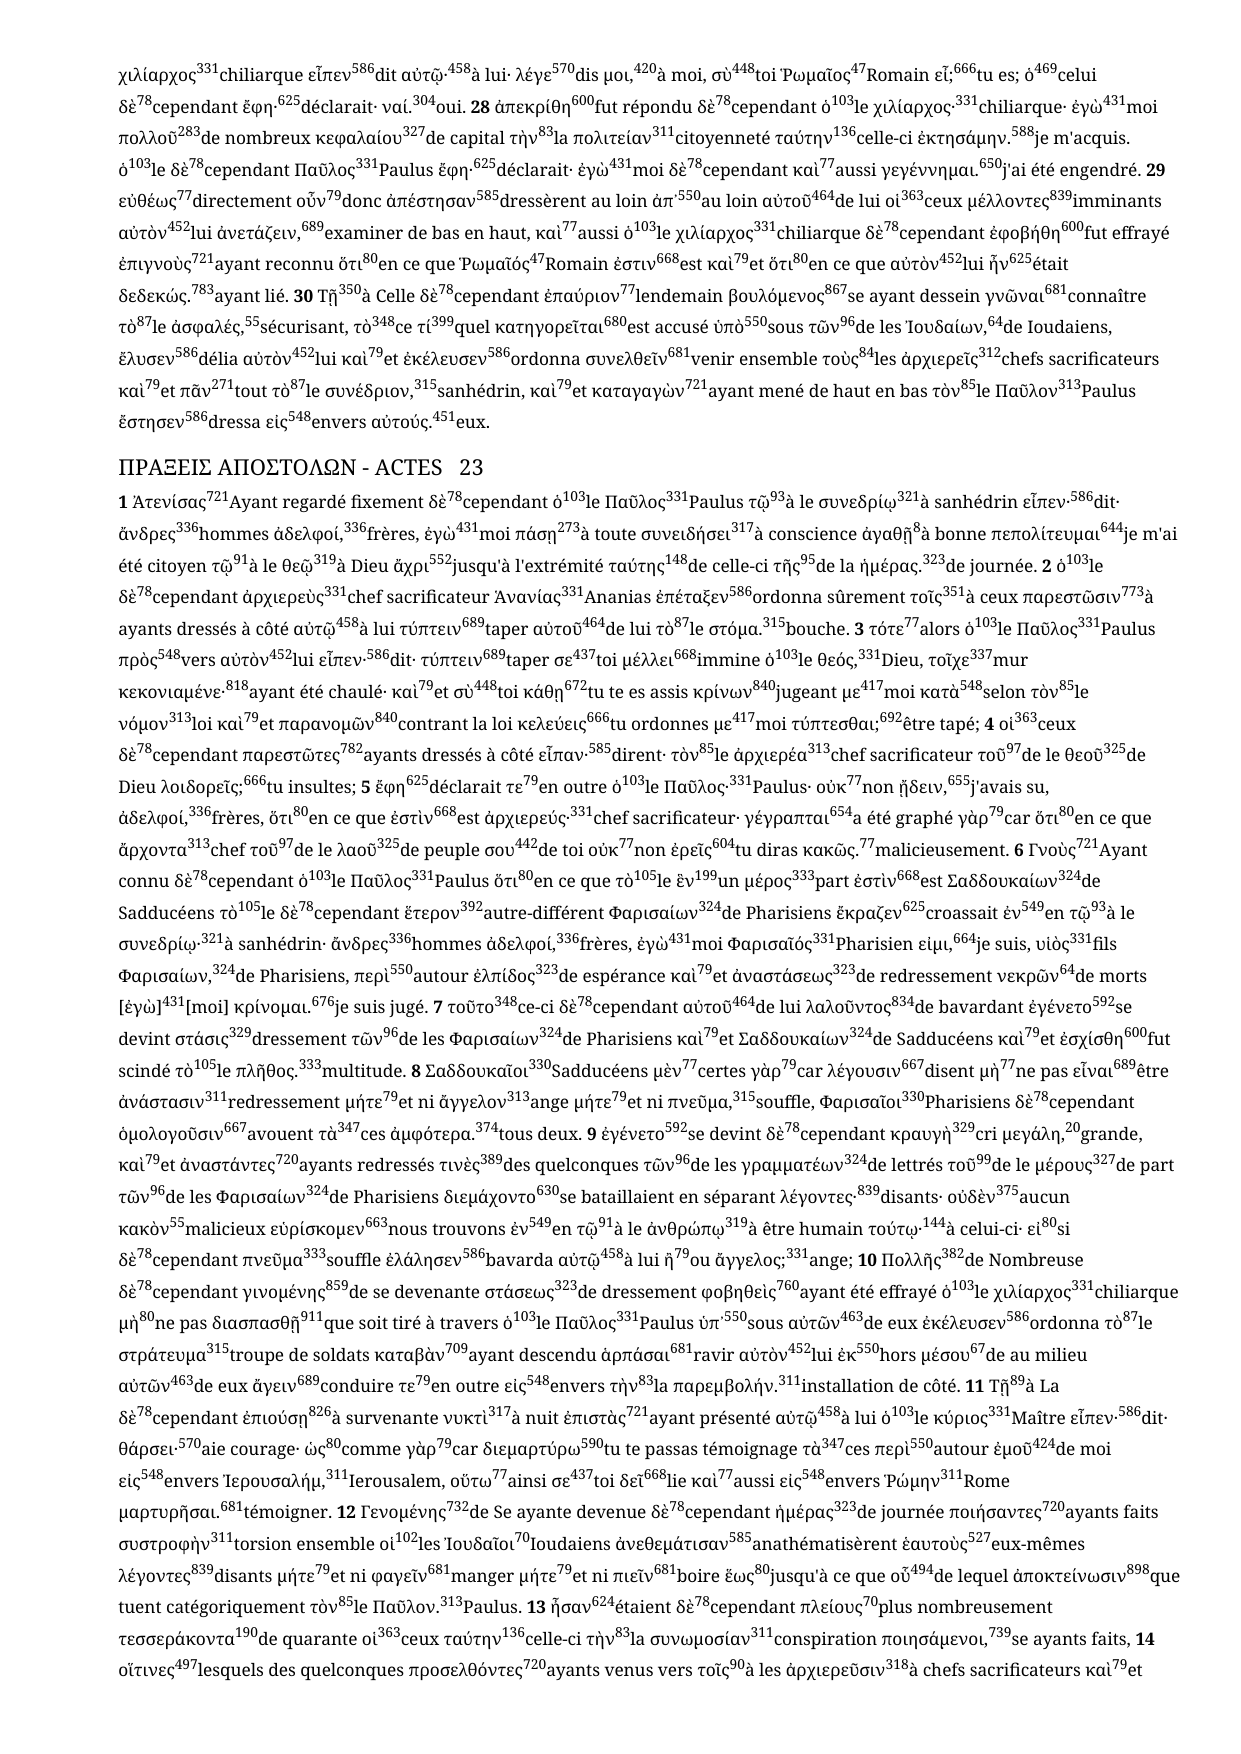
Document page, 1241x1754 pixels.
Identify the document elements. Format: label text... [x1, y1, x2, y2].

text ΠΡΑΞΕΙΣ ΑΠΟΣΤΟΛΩΝ - ACTES 23 [118, 452, 1181, 482]
text 1 Ἄνδρες336Hommes ἀδελφοὶ336frères καὶ79et πατέρες,336pères, ἀκούσατέ553écoutez μου424de moi τῆς356de celle πρὸς548vers ὑμᾶς436vous νυνὶ77maintenant ἀπολογίας.323de apologie. 2 ἀκούσαντες720ayants écoutés δὲ78cependant ὅτι80en ce que τῇ89à la Ἑβραΐδι8à Hébraïque διαλέκτῳ317à dialecte προσεφώνει625voixait auprès αὐτοῖς,457à eux, μᾶλλον77davantage παρέσχον585fournirent ἡσυχίαν.311tranquillité. καὶ79et φησίν·668déclare· 3 ἐγώ431moi εἰμι664je suis ἀνὴρ331homme Ἰουδαῖος,22Ioudaien, γεγεννημένος813ayant été engendré ἐν549en Ταρσῷ317à Tarse τῆς95de la Κιλικίας,323de Cilicie, ἀνατεθραμμένος813ayant été nourri de bas en haut δὲ78cependant ἐν549en τῇ89à la πόλει317à cité ταύτῃ,142à celle-ci, παρὰ548à côté τοὺς84les πόδας312pieds Γαμαλιὴλ325de Gamaliel πεπαιδευμένος813ayant été éduqué κατὰ548selon ἀκρίβειαν311exactitude τοῦ257de le πατρῴου16de paternel νόμου,325de loi, ζηλωτὴς331zélote ὑπάρχων840subsistant τοῦ97de le θεοῦ325de Dieu καθὼς77de haut en bas comme πάντες286tous ὑμεῖς447vous ἐστε665vous êtes σήμερον·77aujourd'hui· 4 ὃς498lequel ταύτην136celle-ci τὴν83la ὁδὸν311chemin ἐδίωξα582je poursuivis ἄχρι552jusqu'à l'extrémité θανάτου325de trépas δεσμεύων840attachant de lien καὶ79et παραδιδοὺς840transmettant εἰς548envers φυλακὰς310gardiennages ἄνδρας312hommes τε79en outre καὶ79et γυναῖκας,310femmes, 5 ὡς80comme καὶ77aussi ὁ103le ἀρχιερεὺς331chef sacrificateur μαρτυρεῖ668témoigne μοι420à moi καὶ79et πᾶν289tout τὸ105le πρεσβυτέριον,333corps des anciens, παρ᾽550à côté ὧν491de lesquels καὶ77aussi ἐπιστολὰς310épîtres δεξάμενος740se ayant accepté πρὸς548vers τοὺς84les ἀδελφοὺς312frères εἰς548envers Δαμασκὸν311Damas ἐπορευόμην,627je m'allais, ἄξων765qui conduira καὶ77aussi τοὺς345ceux ἐκεῖσε77là-bas ὄντας821étants δεδεμένους795ayants étés liés εἰς548envers Ἰερουσαλὴμ311Ierousalem ἵνα80afin que τιμωρηθῶσιν.910que soient puni. 6 Ἐγένετο592Se devint δέ78cependant μοι420à moi πορευομένῳ855à se allant καὶ79et ἐγγίζοντι828à approchant τῇ89à la Δαμασκῷ317à Damas περὶ548autour μεσημβρίαν311midi ἐξαίφνης77soudainement ἐκ550hors τοῦ97de le οὐρανοῦ325de ciel περιαστράψαι681éclairer autour φῶς315lumière ἱκανὸν6assez-important περὶ548autour ἐμέ,417moi, 7 ἔπεσά582je tombai τε79en outre εἰς548envers τὸ87le ἔδαφος315sol καὶ79et ἤκουσα582j'écoutai φωνῆς323de voix λεγούσης832de disante μοι·420à moi· Σαοὺλ337Saoul Σαούλ,337Saoul, τί399quel με417moi διώκεις;666tu poursuis; 8 ἐγὼ431moi δὲ78cependant ἀπεκρίθην·596je fus répondu· τίς410quel εἶ,666tu es, κύριε;337Maître; εἶπέν586dit τε79en outre πρός548vers ἐμέ·417moi· ἐγώ431moi εἰμι664je suis Ἰησοῦς331Iésous ὁ103le Ναζωραῖος,331Nazoréen, ὃν480lequel σὺ448toi διώκεις.666tu poursuis. 9 οἱ363ceux δὲ78cependant σὺν549avec ἐμοὶ420à moi ὄντες839étants τὸ87le μὲν79certes φῶς315lumière ἐθεάσαντο591se contemplèrent τὴν83la δὲ78cependant φωνὴν311voix οὐκ77non ἤκουσαν585écoutèrent τοῦ358de celui λαλοῦντός834de bavardant μοι.420à moi. 10 εἶπον582je dis δέ·78cependant· τί399quel ποιήσω,895que je fasse, κύριε;337Maître; ὁ103le δὲ78cependant κύριος331Maître εἶπεν586dit πρός548vers με·417moi· ἀναστὰς721ayant redressé πορεύου574te va εἰς548envers Δαμασκὸν311Damas κἀκεῖ77et là σοι439à toi λαληθήσεται619sera bavardé περὶ550autour πάντων385de tous ὧν493de lesquels τέτακταί654a été ordonnancé σοι439à toi ποιῆσαι.681faire. 11 ὡς80comme δὲ78cependant οὐκ77non ἐνέβλεπον621j'entrais regard ἀπὸ550au loin τῆς95de la δόξης323de gloire τοῦ99de le φωτὸς327de lumière ἐκείνου,152de ce-là, χειραγωγούμενος891étant mené en main ὑπὸ550sous τῶν357de ceux συνόντων833de étants avec μοι420à moi ἦλθον582je vins εἰς548envers Δαμασκόν.311Damas. 12 Ἁνανίας331Ananias δέ78cependant τις,287un quelconque, ἀνὴρ331homme εὐλαβὴς22précautionneux κατὰ548selon τὸν85le νόμον,313loi, μαρτυρούμενος891étant témoigné ὑπὸ550sous πάντων383de tous τῶν96de les κατοικούντων833de établissants maison d'habitation Ἰουδαίων,64de Ioudaiens, 13 ἐλθὼν721ayant venu πρός548vers ἐμὲ417moi καὶ79et ἐπιστὰς721ayant présenté εἶπέν586dit μοι·420à moi· Σαοὺλ337Saoul ἀδελφέ,337frère, ἀνάβλεψον.554regarde de bas en haut. κἀγὼ431et moi αὐτῇ142à même τῇ89à la ὥρᾳ317à heure ἀνέβλεψα582je regardai de bas en haut εἰς548envers αὐτόν.452lui. 14 ὁ469celui δὲ78cependant εἶπεν·586dit· ὁ103le θεὸς331Dieu τῶν96de les πατέρων324de pères ἡμῶν423de nous προεχειρίσατό592se mainmit en avant σε437toi γνῶναι681connaître τὸ87le θέλημα315volonté αὐτοῦ464de lui καὶ79et ἰδεῖν681voir τὸν85le δίκαιον53juste καὶ79et ἀκοῦσαι681écouter φωνὴν311voix ἐκ550hors τοῦ99de le στόματος327de bouche αὐτοῦ,464de lui, 15 ὅτι80en ce que ἔσῃ610tu te seras μάρτυς331témoin αὐτῷ458à lui πρὸς548vers πάντας268tous ἀνθρώπους312êtres humains ὧν493de lesquels ἑώρακας640tu as vu καὶ79et ἤκουσας.584tu écoutas. 16 καὶ79et νῦν77maintenant τί399quel μέλλεις;666tu immines; ἀναστὰς721ayant redressé βάπτισαι558te baptise καὶ79et ἀπόλουσαι558te baigne complètement τὰς82les ἁμαρτίας310fautes σου442de toi ἐπικαλεσάμενος740se ayant surnommé τὸ87le ὄνομα315nom αὐτοῦ.464de lui. 17 Ἐγένετο592Se devint δέ78cependant μοι420à moi ὑποστρέψαντι713à ayant retourné en arrière εἰς548envers Ἰερουσαλὴμ311Ierousalem καὶ79et προσευχομένου861de se priant μου424de moi ἐν549en τῷ93à le ἱερῷ321à sanctuaire γενέσθαι682se devenir με417moi ἐν549en ἐκστάσει317à extase 18 καὶ79et ἰδεῖν681voir αὐτὸν452lui λέγοντά822disant μοι·420à moi· σπεῦσον554hâte καὶ79et ἔξελθε554sors ἐν549en τάχει321à vitesse ἐξ550hors Ἰερουσαλήμ,323de Ierousalem, διότι80parce que οὐ77non παραδέξονταί611se accepteront à côté σου442de toi μαρτυρίαν311témoignation περὶ550autour ἐμοῦ.424de moi. 19 κἀγὼ431et moi εἶπον·582je dis· κύριε,337Maître, αὐτοὶ468eux ἐπίστανται673se établissent sûrement ὅτι80en ce que ἐγὼ431moi ἤμην627je m'étais φυλακίζων840faisant gardienner καὶ79et δέρων840pelant κατὰ548selon τὰς82les συναγωγὰς310synagogues τοὺς345ceux πιστεύοντας821croyants ἐπὶ548sur σέ,437toi, 20 καὶ79et ὅτε80lorsque ἐξεχύννετο636était déversé τὸ105le αἷμα333sang Στεφάνου325de Stephanos τοῦ97de le μάρτυρός325de témoin σου,442de toi, καὶ77aussi αὐτὸς513moi-même ἤμην627je m'étais ἐφεστὼς783ayant présenté καὶ79et συνευδοκῶν840estimant en bien avec καὶ79et φυλάσσων840gardiennant τὰ86les ἱμάτια314himations τῶν357de ceux ἀναιρούντων833de saisissants de bas en haut αὐτόν.452lui. 21 καὶ79et εἶπεν586dit πρός548vers με·417moi· πορεύου,574te va, ὅτι80en ce que ἐγὼ431moi εἰς548envers ἔθνη314ethnies μακρὰν77longuement ἐξαποστελῶ602j'enverrai dehors σε.437toi. 22 Ἤκουον624Écoutaient δὲ78cependant αὐτοῦ464de lui ἄχρι552jusqu'à l'extrémité τούτου150de celui-ci τοῦ97de le λόγου325de discours καὶ79et ἐπῆραν585surélevèrent τὴν83la φωνὴν311voix αὐτῶν463de eux λέγοντες·839disants· αἶρε570lève ἀπὸ550au loin τῆς95de la γῆς323de terre τὸν85le τοιοῦτον,346tel, οὐ77non γὰρ79car καθῆκεν625surgissait de haut en bas αὐτὸν452lui ζῆν.689vivre. 23 κραυγαζόντων833de criants τε79en outre αὐτῶν463de eux καὶ79et ῥιπτούντων833de flanquants τὰ246les ἱμάτια314himations καὶ79et κονιορτὸν313poussière βαλλόντων833de jetants εἰς548envers τὸν85le ἀέρα,313air, 24 ἐκέλευσεν586ordonna ὁ103le χιλίαρχος331chiliarque εἰσάγεσθαι692être conduit à l'intérieur αὐτὸν452lui εἰς548envers τὴν83la παρεμβολήν,311installation de côté, εἴπας721ayant dit μάστιξιν316à fouets ἀνετάζεσθαι692être examiné de bas en haut αὐτὸν452lui ἵνα80afin que ἐπιγνῷ899que reconnaisse δι᾽548par le fait de ἣν293laquelle αἰτίαν311cause οὕτως77ainsi ἐπεφώνουν624voixaient sur αὐτῷ.458à lui. 25 ὡς80comme δὲ78cependant προέτειναν585tendirent en avant αὐτὸν452lui τοῖς90à les ἱμᾶσιν,318à courroies, εἶπεν586dit πρὸς548vers τὸν85le ἑστῶτα770ayant dressé ἑκατόνταρχον313chef de cent ὁ103le Παῦλος·331Paulus· εἰ340si ἄνθρωπον313être humain Ῥωμαῖον4Romain καὶ79et ἀκατάκριτον4non condamné ἔξεστιν668est permis ὑμῖν438à vous μαστίζειν;689faire fouetter; 26 ἀκούσας721ayant écouté δὲ78cependant ὁ103le ἑκατοντάρχης331chef de cent προσελθὼν721ayant venu vers τῷ91à le χιλιάρχῳ319à chiliarque ἀπήγγειλεν586rapporta annonce λέγων·840disant· τί399quel μέλλεις666tu immines ποιεῖν;689faire; ὁ103le γὰρ79car ἄνθρωπος331être humain οὗτος156celui-ci Ῥωμαῖός47Romain ἐστιν.668est. 27 προσελθὼν721ayant venu vers δὲ78cependant ὁ103le χιλίαρχος331chiliarque εἶπεν586dit αὐτῷ·458à lui· λέγε570dis μοι,420à moi, σὺ448toi Ῥωμαῖος47Romain εἶ;666tu es; ὁ469celui δὲ78cependant ἔφη·625déclarait· ναί.304oui. 28 ἀπεκρίθη600fut répondu δὲ78cependant ὁ103le χιλίαρχος·331chiliarque· ἐγὼ431moi πολλοῦ283de nombreux κεφαλαίου327de capital τὴν83la πολιτείαν311citoyenneté ταύτην136celle-ci ἐκτησάμην.588je m'acquis. ὁ103le δὲ78cependant Παῦλος331Paulus ἔφη·625déclarait· ἐγὼ431moi δὲ78cependant καὶ77aussi γεγέννημαι.650j'ai été engendré. 29 εὐθέως77directement οὖν79donc ἀπέστησαν585dressèrent au loin ἀπ᾽550au loin αὐτοῦ464de lui οἱ363ceux μέλλοντες839imminants αὐτὸν452lui ἀνετάζειν,689examiner de bas en haut, καὶ77aussi ὁ103le χιλίαρχος331chiliarque δὲ78cependant ἐφοβήθη600fut effrayé ἐπιγνοὺς721ayant reconnu ὅτι80en ce que Ῥωμαῖός47Romain ἐστιν668est καὶ79et ὅτι80en ce que αὐτὸν452lui ἦν625était δεδεκώς.783ayant lié. 30 Τῇ350à Celle δὲ78cependant ἐπαύριον77lendemain βουλόμενος867se ayant dessein γνῶναι681connaître τὸ87le ἀσφαλές,55sécurisant, τὸ348ce τί399quel κατηγορεῖται680est accusé ὑπὸ550sous τῶν96de les Ἰουδαίων,64de Ioudaiens, ἔλυσεν586délia αὐτὸν452lui καὶ79et ἐκέλευσεν586ordonna συνελθεῖν681venir ensemble τοὺς84les ἀρχιερεῖς312chefs sacrificateurs καὶ79et πᾶν271tout τὸ87le συνέδριον,315sanhédrin, καὶ79et καταγαγὼν721ayant mené de haut en bas τὸν85le Παῦλον313Paulus ἔστησεν586dressa εἰς548envers αὐτούς.451eux. [118, 59, 1181, 434]
text 1 Ἀτενίσας721Ayant regardé fixement δὲ78cependant ὁ103le Παῦλος331Paulus τῷ93à le συνεδρίῳ321à sanhédrin εἶπεν·586dit· ἄνδρες336hommes ἀδελφοί,336frères, ἐγὼ431moi πάσῃ273à toute συνειδήσει317à conscience ἀγαθῇ8à bonne πεπολίτευμαι644je m'ai été citoyen τῷ91à le θεῷ319à Dieu ἄχρι552jusqu'à l'extrémité ταύτης148de celle-ci τῆς95de la ἡμέρας.323de journée. 2 ὁ103le δὲ78cependant ἀρχιερεὺς331chef sacrificateur Ἁνανίας331Ananias ἐπέταξεν586ordonna sûrement τοῖς351à ceux παρεστῶσιν773à ayants dressés à côté αὐτῷ458à lui τύπτειν689taper αὐτοῦ464de lui τὸ87le στόμα.315bouche. 3 τότε77alors ὁ103le Παῦλος331Paulus πρὸς548vers αὐτὸν452lui εἶπεν·586dit· τύπτειν689taper σε437toi μέλλει668immine ὁ103le θεός,331Dieu, τοῖχε337mur κεκονιαμένε·818ayant été chaulé· καὶ79et σὺ448toi κάθῃ672tu te es assis κρίνων840jugeant με417moi κατὰ548selon τὸν85le νόμον313loi καὶ79et παρανομῶν840contrant la loi κελεύεις666tu ordonnes με417moi τύπτεσθαι;692être tapé; 4 οἱ363ceux δὲ78cependant παρεστῶτες782ayants dressés à côté εἶπαν·585dirent· τὸν85le ἀρχιερέα313chef sacrificateur τοῦ97de le θεοῦ325de Dieu λοιδορεῖς;666tu insultes; 5 ἔφη625déclarait τε79en outre ὁ103le Παῦλος·331Paulus· οὐκ77non ᾔδειν,655j'avais su, ἀδελφοί,336frères, ὅτι80en ce que ἐστὶν668est ἀρχιερεύς·331chef sacrificateur· γέγραπται654a été graphé γὰρ79car ὅτι80en ce que ἄρχοντα313chef τοῦ97de le λαοῦ325de peuple σου442de toi οὐκ77non ἐρεῖς604tu diras κακῶς.77malicieusement. 6 Γνοὺς721Ayant connu δὲ78cependant ὁ103le Παῦλος331Paulus ὅτι80en ce que τὸ105le ἓν199un μέρος333part ἐστὶν668est Σαδδουκαίων324de Sadducéens τὸ105le δὲ78cependant ἕτερον392autre-différent Φαρισαίων324de Pharisiens ἔκραζεν625croassait ἐν549en τῷ93à le συνεδρίῳ·321à sanhédrin· ἄνδρες336hommes ἀδελφοί,336frères, ἐγὼ431moi Φαρισαῖός331Pharisien εἰμι,664je suis, υἱὸς331fils Φαρισαίων,324de Pharisiens, περὶ550autour ἐλπίδος323de espérance καὶ79et ἀναστάσεως323de redressement νεκρῶν64de morts [ἐγὼ]431[moi] κρίνομαι.676je suis jugé. 7 τοῦτο348ce-ci δὲ78cependant αὐτοῦ464de lui λαλοῦντος834de bavardant ἐγένετο592se devint στάσις329dressement τῶν96de les Φαρισαίων324de Pharisiens καὶ79et Σαδδουκαίων324de Sadducéens καὶ79et ἐσχίσθη600fut scindé τὸ105le πλῆθος.333multitude. 8 Σαδδουκαῖοι330Sadducéens μὲν77certes γὰρ79car λέγουσιν667disent μὴ77ne pas εἶναι689être ἀνάστασιν311redressement μήτε79et ni ἄγγελον313ange μήτε79et ni πνεῦμα,315souffle, Φαρισαῖοι330Pharisiens δὲ78cependant ὁμολογοῦσιν667avouent τὰ347ces ἀμφότερα.374tous deux. 9 ἐγένετο592se devint δὲ78cependant κραυγὴ329cri μεγάλη,20grande, καὶ79et ἀναστάντες720ayants redressés τινὲς389des quelconques τῶν96de les γραμματέων324de lettrés τοῦ99de le μέρους327de part τῶν96de les Φαρισαίων324de Pharisiens διεμάχοντο630se bataillaient en séparant λέγοντες·839disants· οὐδὲν375aucun κακὸν55malicieux εὑρίσκομεν663nous trouvons ἐν549en τῷ91à le ἀνθρώπῳ319à être humain τούτῳ·144à celui-ci· εἰ80si δὲ78cependant πνεῦμα333souffle ἐλάλησεν586bavarda αὐτῷ458à lui ἢ79ou ἄγγελος;331ange; 10 Πολλῆς382de Nombreuse δὲ78cependant γινομένης859de se devenante στάσεως323de dressement φοβηθεὶς760ayant été effrayé ὁ103le χιλίαρχος331chiliarque μὴ80ne pas διασπασθῇ911que soit tiré à travers ὁ103le Παῦλος331Paulus ὑπ᾽550sous αὐτῶν463de eux ἐκέλευσεν586ordonna τὸ87le στράτευμα315troupe de soldats καταβὰν709ayant descendu ἁρπάσαι681ravir αὐτὸν452lui ἐκ550hors μέσου67de au milieu αὐτῶν463de eux ἄγειν689conduire τε79en outre εἰς548envers τὴν83la παρεμβολήν.311installation de côté. 11 Τῇ89à La δὲ78cependant ἐπιούσῃ826à survenante νυκτὶ317à nuit ἐπιστὰς721ayant présenté αὐτῷ458à lui ὁ103le κύριος331Maître εἶπεν·586dit· θάρσει·570aie courage· ὡς80comme γὰρ79car διεμαρτύρω590tu te passas témoignage τὰ347ces περὶ550autour ἐμοῦ424de moi εἰς548envers Ἰερουσαλήμ,311Ierousalem, οὕτω77ainsi σε437toi δεῖ668lie καὶ77aussi εἰς548envers Ῥώμην311Rome μαρτυρῆσαι.681témoigner. 12 Γενομένης732de Se ayante devenue δὲ78cependant ἡμέρας323de journée ποιήσαντες720ayants faits συστροφὴν311torsion ensemble οἱ102les Ἰουδαῖοι70Ioudaiens ἀνεθεμάτισαν585anathématisèrent ἑαυτοὺς527eux-mêmes λέγοντες839disants μήτε79et ni φαγεῖν681manger μήτε79et ni πιεῖν681boire ἕως80jusqu'à ce que οὗ494de lequel ἀποκτείνωσιν898que tuent catégoriquement τὸν85le Παῦλον.313Paulus. 13 ἦσαν624étaient δὲ78cependant πλείους70plus nombreusement τεσσεράκοντα190de quarante οἱ363ceux ταύτην136celle-ci τὴν83la συνωμοσίαν311conspiration ποιησάμενοι,739se ayants faits, 14 οἵτινες497lesquels des quelconques προσελθόντες720ayants venus vers τοῖς90à les ἀρχιερεῦσιν318à chefs sacrificateurs καὶ79et τοῖς90à les πρεσβυτέροις58à plus anciens εἶπαν·585dirent· ἀναθέματι321à anathème ἀνεθεματίσαμεν581nous anathématisâmes ἑαυτοὺς506nous-mêmes μηδενὸς386de ne pas un γεύσασθαι682se goûter ἕως80jusqu'à ce que οὗ494de lequel ἀποκτείνωμεν894que nous tuions catégoriquement τὸν85le Παῦλον.313Paulus. 15 νῦν77maintenant οὖν79donc ὑμεῖς447vous ἐμφανίσατε553rendez visible dedans τῷ91à le χιλιάρχῳ319à chiliarque σὺν549avec τῷ93à le συνεδρίῳ321à sanhédrin ὅπως80de telle manière que καταγάγῃ899que mène de haut en bas αὐτὸν452lui εἰς548envers ὑμᾶς436vous ὡς80comme μέλλοντας821imminants διαγινώσκειν689diagnostiquer ἀκριβέστερον77plus exactement τὰ347ces περὶ550autour αὐτοῦ·464de lui· ἡμεῖς430nous δὲ78cependant πρὸ550d'avant τοῦ360de ce ἐγγίσαι681approcher αὐτὸν452lui ἕτοιμοί46prêts ἐσμεν663nous sommes τοῦ360de ce ἀνελεῖν681saisir de bas en haut αὐτόν.452lui. 16 Ἀκούσας721Ayant écouté δὲ78cependant ὁ103le υἱὸς331fils τῆς95de la ἀδελφῆς323de soeur Παύλου325de Paulus τὴν83la ἐνέδραν,311embuscade, παραγενόμενος740se ayant devenu à côté καὶ79et εἰσελθὼν721ayant venu à l'intérieur εἰς548envers τὴν83la παρεμβολὴν311installation de côté ἀπήγγειλεν586rapporta annonce τῷ91à le Παύλῳ.319à Paulus. 17 προσκαλεσάμενος740se ayant appelé auprès δὲ78cependant ὁ103le Παῦλος331Paulus ἕνα53un τῶν96de les ἑκατονταρχῶν324de chefs de cent ἔφη·625déclarait· τὸν85le νεανίαν313adolescent τοῦτον138celui-ci ἄπαγε570conduis au loin πρὸς548vers τὸν85le χιλίαρχον,313chiliarque, ἔχει668a γὰρ79car ἀπαγγεῖλαί681rapporter annonce τι375un quelconque αὐτῷ.458à lui. 18 ὁ364celui μὲν340certes οὖν79donc παραλαβὼν721ayant pris à côté αὐτὸν452lui ἤγαγεν586conduisit πρὸς548vers τὸν85le χιλίαρχον313chiliarque καὶ79et φησίν·668déclare· ὁ103le δέσμιος331lié Παῦλος331Paulus προσκαλεσάμενός740se ayant appelé auprès με417moi ἠρώτησεν586interrogea τοῦτον138celui-ci τὸν85le νεανίσκον313adolescent ἀγαγεῖν681conduire πρὸς548vers σὲ437toi ἔχοντά822ayant τι375un quelconque λαλῆσαί681bavarder σοι.439à toi. 19 ἐπιλαβόμενος740se ayant emparé δὲ78cependant τῆς95de la χειρὸς323de main αὐτοῦ464de lui ὁ103le χιλίαρχος331chiliarque καὶ79et ἀναχωρήσας721ayant replacé κατ᾽548selon ἰδίαν544en propre ἐπυνθάνετο,631se enquérait, τί412quel ἐστιν668est ὃ482lequel ἔχεις666tu as ἀπαγγεῖλαί681rapporter annonce μοι;420à moi; 20 εἶπεν586dit δὲ78cependant ὅτι80en ce que οἱ102les Ἰουδαῖοι70Ioudaiens συνέθεντο591se posèrent ensemble τοῦ360de ce ἐρωτῆσαί681interroger σε437toi ὅπως80de telle manière que αὔριον77demain τὸν85le Παῦλον313Paulus καταγάγῃς897que tu mènes de haut en bas εἰς548envers τὸ87le συνέδριον315sanhédrin ὡς80comme μέλλων840imminant τι375un quelconque ἀκριβέστερον77plus exactement πυνθάνεσθαι690se enquérir περὶ550autour αὐτοῦ.464de lui. 21 σὺ448toi οὖν79donc μὴ77ne pas πεισθῇς909que tu sois persuadé αὐτοῖς·457à eux· ἐνεδρεύουσιν667embuscadent γὰρ79car αὐτὸν452lui ἐξ550hors αὐτῶν463de eux ἄνδρες330hommes πλείους21plus nombreusement τεσσεράκοντα,190de quarante, οἵτινες497lesquels des quelconques ἀνεθεμάτισαν585anathématisèrent ἑαυτοὺς527eux-mêmes μήτε79et ni φαγεῖν681manger μήτε79et ni πιεῖν681boire ἕως80jusqu'à ce que οὗ492de lequel ἀνέλωσιν898que saisissent de bas en haut αὐτόν,452lui, καὶ79et νῦν77maintenant εἰσιν667sont ἕτοιμοι46prêts προσδεχόμενοι866se acceptants auprès τὴν83la ἀπὸ550au loin σοῦ442de toi ἐπαγγελίαν.311promesse. 22 ὁ103le μὲν77certes οὖν79donc χιλίαρχος331chiliarque ἀπέλυσεν586délia au loin τὸν85le νεανίσκον313adolescent παραγγείλας721ayant annoncé à côté μηδενὶ378à ne pas un ἐκλαλῆσαι681bavarder dehors ὅτι80en ce que ταῦτα347ces-ci ἐνεφάνισας584tu rendis visible dedans πρός548vers ἐμέ.417moi. 23 Καὶ79Et προσκαλεσάμενος740se ayant appelé auprès τινας268des quelconques δύο178deux τῶν96de les ἑκατονταρχῶν324de chefs de cent εἶπεν·586dit· ἑτοιμάσατε553préparez στρατιώτας312soldats διακοσίους,178deux cents, ὅπως80de telle manière que πορευθῶσιν910que soient allé ἕως552jusqu'à ce que Καισαρείας,323de Kaesareia, καὶ79et ἱππεῖς312cavaliers ἑβδομήκοντα178soixante-dix καὶ79et δεξιολάβους312gardes droites διακοσίους178deux cents ἀπὸ550au loin τρίτης209de troisième ὥρας323de heure τῆς95de la νυκτός,323de nuit, 24 κτήνη314bêtes de montures τε79en outre παραστῆσαι681dresser à côté ἵνα80afin que ἐπιβιβάσαντες720ayants montés dessus τὸν85le Παῦλον313Paulus διασώσωσιν898que sauvent par le fait de πρὸς548vers Φήλικα313Félix τὸν85le ἡγεμόνα,313gouverneur, 25 γράψας721ayant graphé ἐπιστολὴν311épître ἔχουσαν820ayante τὸν85le τύπον313modèle frappé τοῦτον·138celui-ci· 26 Κλαύδιος331Claudius Λυσίας331Lysias τῷ91à le κρατίστῳ10à très fort ἡγεμόνι319à gouverneur Φήλικι319à Félix χαίρειν.309être de joie. 27 Τὸν85Le ἄνδρα313homme τοῦτον138celui-ci συλλημφθέντα744ayant été pris ensemble ὑπὸ550sous τῶν96de les Ἰουδαίων64de Ioudaiens καὶ79et μέλλοντα822imminant ἀναιρεῖσθαι692être saisi de bas en haut ὑπ᾽550sous αὐτῶν463de eux ἐπιστὰς721ayant présenté σὺν549avec τῷ253à le στρατεύματι321à troupe de soldats ἐξειλάμην588je m'extrais μαθὼν721ayant appris ὅτι80en ce que Ῥωμαῖός47Romain ἐστιν.668est. 28 βουλόμενός867se ayant dessein τε79en outre ἐπιγνῶναι681reconnaître τὴν83la αἰτίαν311cause δι᾽548par le fait de ἣν478laquelle ἐνεκάλουν624appelaient en accusation αὐτῷ,458à lui, κατήγαγον582je menai de haut en bas εἰς548envers τὸ87le συνέδριον315sanhédrin αὐτῶν463de eux 29 ὃν480lequel εὗρον582je trouvai ἐγκαλούμενον875étant appelé en accusation περὶ550autour ζητημάτων326de sujets de recherches τοῦ97de le νόμου325de loi αὐτῶν,463de eux, μηδὲν375ne pas un δὲ78cependant ἄξιον55digne θανάτου325de trépas ἢ79ou δεσμῶν324de liens ἔχοντα822ayant ἔγκλημα.315appel en accusation. 30 μηνυθείσης752de ayante étée indiquée δέ78cependant μοι420à moi ἐπιβουλῆς323de complot εἰς548envers τὸν85le ἄνδρα313homme ἔσεσθαι685se avoir à être ἐξαυτῆς77immédiatement ἔπεμψα582je mandai πρὸς548vers σὲ437toi παραγγείλας721ayant annoncé à côté καὶ77aussi τοῖς90à les κατηγόροις318à accusateurs λέγειν689dire [τὰ]86[les] πρὸς548vers αὐτὸν452lui ἐπὶ550sur σοῦ.442de toi. 31 Οἱ102Les μὲν77certes οὖν79donc στρατιῶται330soldats κατὰ548selon τὸ348ce διατεταγμένον798ayant été ordonné au-travers αὐτοῖς457à eux ἀναλαβόντες720ayants pris de bas en haut τὸν85le Παῦλον313Paulus ἤγαγον585conduisirent διὰ550par νυκτὸς323de nuit εἰς548envers τὴν83la Ἀντιπατρίδα,311Antipatris, 32 τῇ350à celle δὲ78cependant ἐπαύριον77lendemain ἐάσαντες720ayants concédés τοὺς84les ἱππεῖς312cavaliers ἀπέρχεσθαι690se éloigner σὺν549avec αὐτῷ458à lui ὑπέστρεψαν585retournèrent en arrière εἰς548envers τὴν83la παρεμβολήν·311installation de côté· 33 οἵτινες497lesquels des quelconques εἰσελθόντες720ayants venus à l'intérieur εἰς548envers τὴν83la Καισάρειαν311Kaesareia καὶ79et ἀναδόντες720ayants donnés de bas en haut τὴν83la ἐπιστολὴν311épître τῷ91à le ἡγεμόνι319à gouverneur παρέστησαν585dressèrent à côté καὶ77aussi τὸν85le Παῦλον313Paulus αὐτῷ.458à lui. 34 ἀναγνοὺς721ayant pris connaissance δὲ78cependant καὶ79et ἐπερωτήσας721ayant surinterrogé ἐκ550hors ποίας169de quelle ἐπαρχείας323de éparchie ἐστίν,668est, καὶ79et πυθόμενος740se ayant enquis ὅτι80en ce que ἀπὸ550au loin Κιλικίας,323de Cilicie, 35 διακούσομαί608je m'écouterai au travers σου,442de toi, ἔφη,625déclarait, ὅταν80lorsque le cas échéant καὶ77aussi οἱ102les κατήγοροί330accusateurs σου442de toi παραγένωνται·904que se deviennent à côté· κελεύσας721ayant ordonné ἐν549en τῷ93à le πραιτωρίῳ321à prétoire τοῦ97de le Ἡρῴδου325de Hérode φυλάσσεσθαι692être gardienné αὐτόν.452lui. [118, 487, 1181, 1682]
